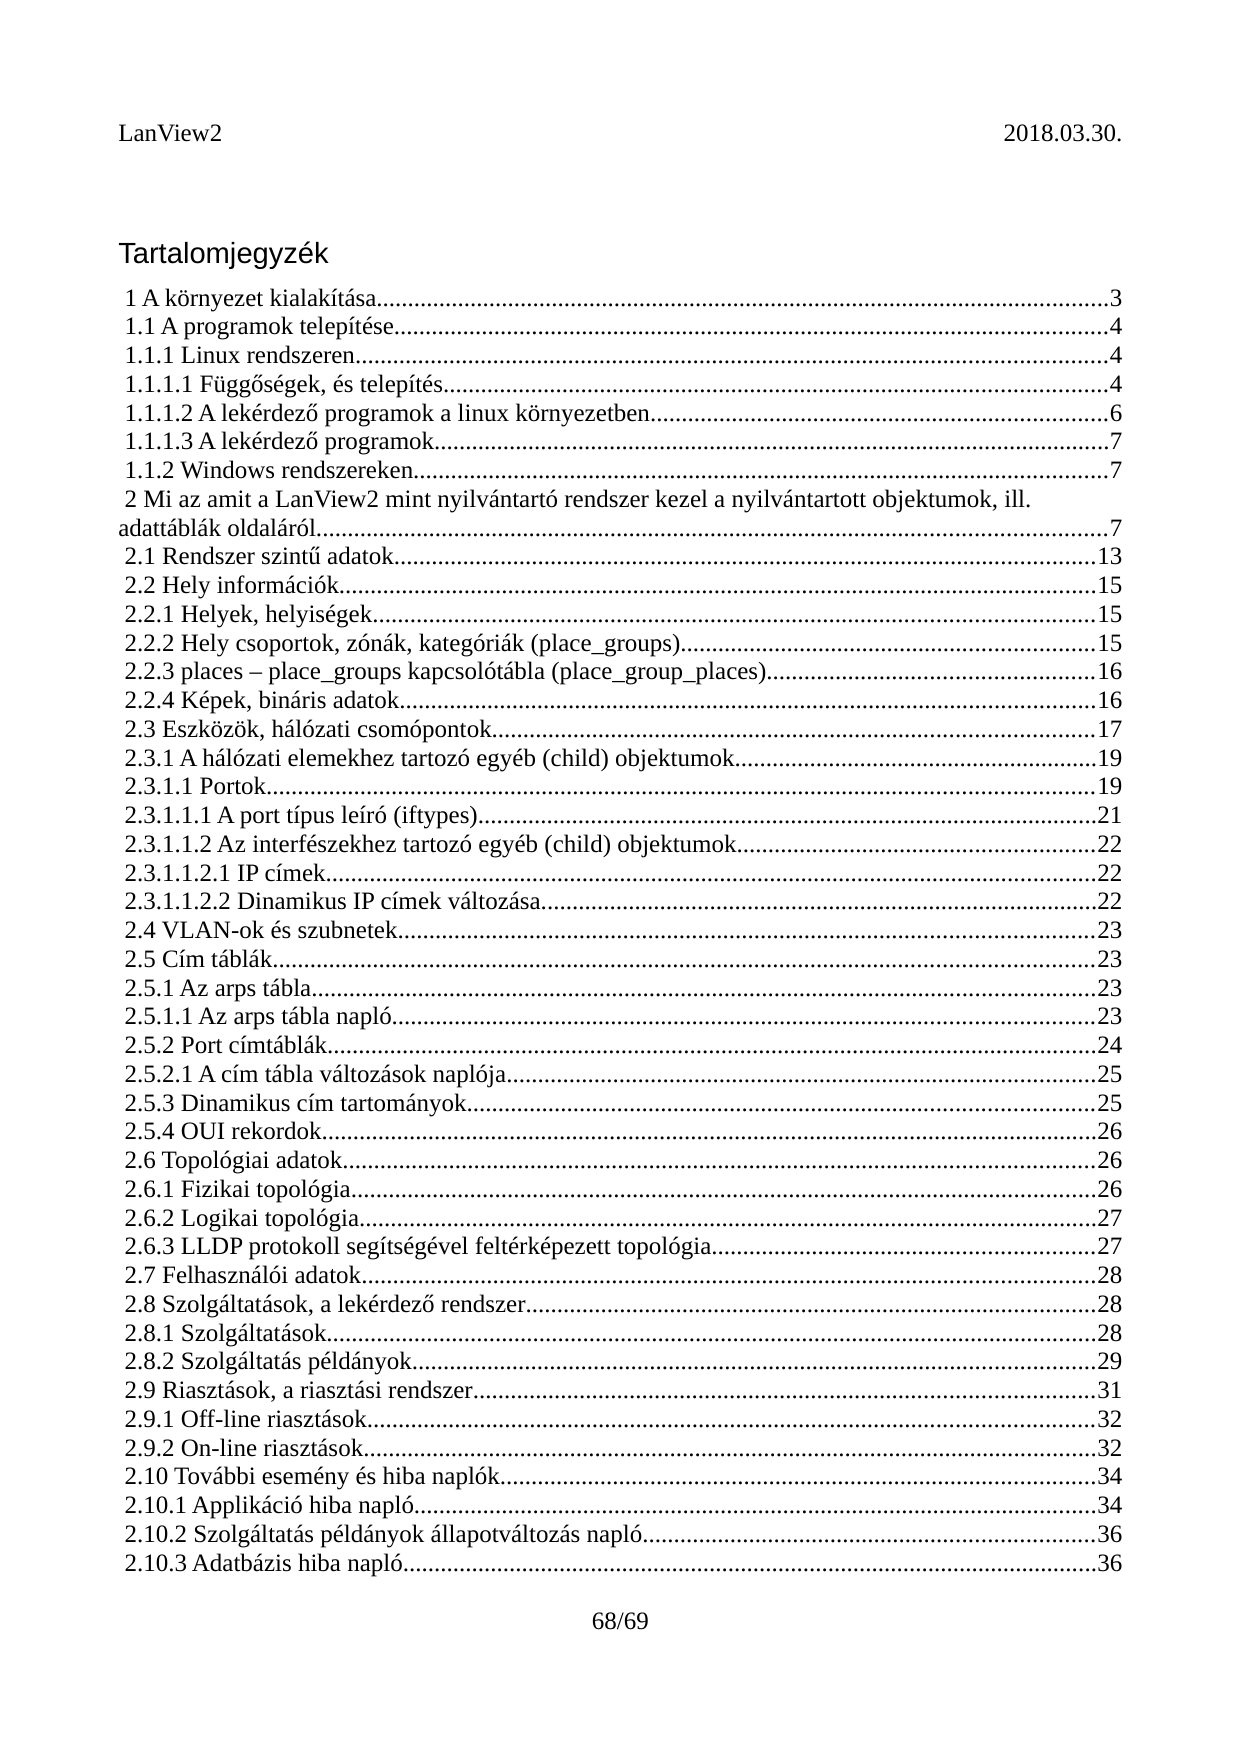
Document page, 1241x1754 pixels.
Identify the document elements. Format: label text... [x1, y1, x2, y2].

text 1.1 A programok telepítése 4 [118, 311, 1122, 340]
subtitle Tartalomjegyzék [118, 237, 1122, 270]
text 2.8.2 Szolgáltatás példányok 29 [118, 1346, 1122, 1375]
text 2.6.3 LLDP protokoll segítségével feltérképezett topológia 27 [118, 1231, 1122, 1260]
text 2.10.2 Szolgáltatás példányok állapotváltozás napló 36 [118, 1519, 1122, 1548]
text 2 Mi az amit a LanView2 mint nyilvántartó rendszer kezel a nyilvántartott objektumok, ill. adattáblák oldaláról. 7 [118, 484, 1122, 541]
text 2.3.1.1.2.1 IP címek 22 [118, 858, 1122, 886]
text 2.5.2 Port címtáblák. 24 [118, 1030, 1122, 1059]
text 1.1.1.1 Függőségek, és telepítés 4 [118, 369, 1122, 398]
text 2.5.2.1 A cím tábla változások naplója 25 [118, 1059, 1122, 1088]
text 2.9.2 On-line riasztások 32 [118, 1433, 1122, 1461]
text 2.2.1 Helyek, helyiségek 15 [118, 599, 1122, 628]
text 2.5 Cím táblák 23 [118, 944, 1122, 973]
text 2.3.1.1 Portok 19 [118, 771, 1122, 800]
text 2.4 VLAN-ok és szubnetek 23 [118, 915, 1122, 944]
text 2.5.3 Dinamikus cím tartományok 25 [118, 1088, 1122, 1116]
text 2.9.1 Off-line riasztások 32 [118, 1404, 1122, 1433]
text 1.1.1.2 A lekérdező programok a linux környezetben 6 [118, 398, 1122, 426]
text 2.3.1 A hálózati elemekhez tartozó egyéb (child) objektumok 19 [118, 743, 1122, 771]
text 2.10 További esemény és hiba naplók 34 [118, 1461, 1122, 1490]
text 2.5.1.1 Az arps tábla napló 23 [118, 1001, 1122, 1030]
text 2.5.4 OUI rekordok 26 [118, 1116, 1122, 1145]
text 1.1.1 Linux rendszeren 4 [118, 340, 1122, 369]
text 2.2.3 places – place_groups kapcsolótábla (place_group_places) 16 [118, 656, 1122, 685]
text 1.1.1.3 A lekérdező programok 7 [118, 426, 1122, 455]
text 2.3.1.1.2.2 Dinamikus IP címek változása. 22 [118, 886, 1122, 915]
text 2.6.2 Logikai topológia 27 [118, 1203, 1122, 1231]
text 2.10.1 Applikáció hiba napló 34 [118, 1490, 1122, 1519]
text 2.2.4 Képek, bináris adatok 16 [118, 685, 1122, 714]
text 2.2.2 Hely csoportok, zónák, kategóriák (place_groups) 15 [118, 628, 1122, 656]
text 2.2 Hely információk 15 [118, 570, 1122, 599]
text 2.3 Eszközök, hálózati csomópontok 17 [118, 714, 1122, 743]
text 2.7 Felhasználói adatok 28 [118, 1260, 1122, 1289]
text 2.9 Riasztások, a riasztási rendszer 31 [118, 1375, 1122, 1404]
text 2.1 Rendszer szintű adatok 13 [118, 541, 1122, 570]
text 1 A környezet kialakítása 3 [118, 283, 1122, 311]
text 2.6 Topológiai adatok 26 [118, 1145, 1122, 1174]
text 2.8.1 Szolgáltatások 28 [118, 1318, 1122, 1346]
text 2.10.3 Adatbázis hiba napló 36 [118, 1548, 1122, 1576]
text 1.1.2 Windows rendszereken 7 [118, 455, 1122, 484]
text 2.6.1 Fizikai topológia 26 [118, 1174, 1122, 1203]
text 2.5.1 Az arps tábla 23 [118, 973, 1122, 1001]
text 2.3.1.1.1 A port típus leíró (iftypes) 21 [118, 800, 1122, 829]
text 2.8 Szolgáltatások, a lekérdező rendszer 28 [118, 1289, 1122, 1318]
text 2.3.1.1.2 Az interfészekhez tartozó egyéb (child) objektumok 22 [118, 829, 1122, 858]
